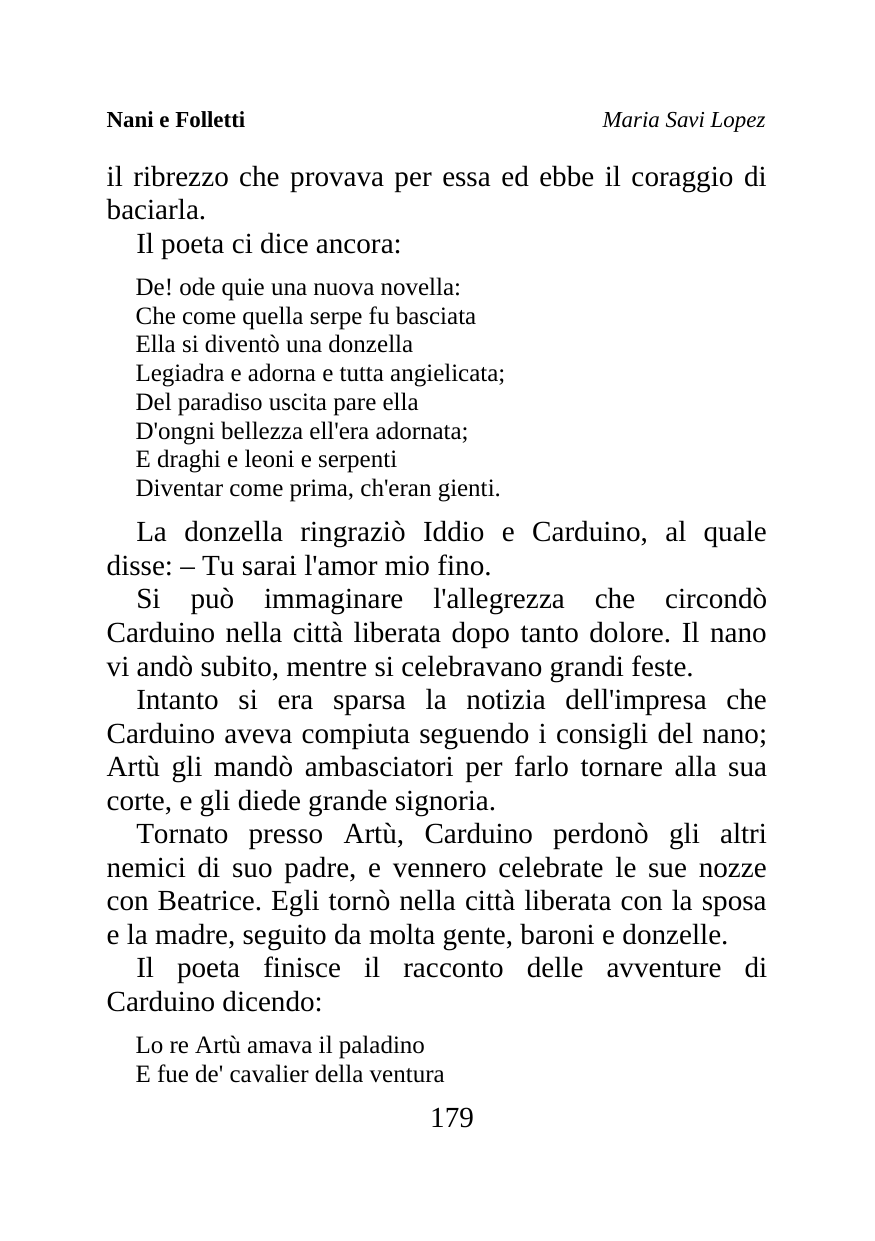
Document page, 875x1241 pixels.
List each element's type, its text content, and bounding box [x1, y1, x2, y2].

text il ribrezzo che provava per essa ed ebbe il coraggio di baciarla. [106, 159, 768, 226]
text De! ode quie una nuova novella: Che come quella serpe fu basciata Ella si diventò una donzella Legiadra e adorna e tutta angielicata; Del paradiso uscita pare ella D'ongni bellezza ell'era adornata; E draghi e leoni e serpenti Diventar come prima, ch'eran gienti. [135, 272, 768, 502]
text Tornato presso Artù, Carduino perdonò gli altri nemici di suo padre, e vennero celebrate le sue nozze con Beatrice. Egli tornò nella città liberata con la sposa e la madre, seguito da molta gente, baroni e donzelle. [106, 816, 768, 951]
text Il poeta finisce il racconto delle avventure di Carduino dicendo: [106, 951, 768, 1018]
text La donzella ringraziò Iddio e Carduino, al quale disse: – Tu sarai l'amor mio fino. [106, 514, 768, 582]
text Intanto si era sparsa la notizia dell'impresa che Carduino aveva compiuta seguendo i consigli del nano; Artù gli mandò ambasciatori per farlo tornare alla sua corte, e gli diede grande signoria. [106, 682, 768, 816]
text Si può immaginare l'allegrezza che circondò Carduino nella città liberata dopo tanto dolore. Il nano vi andò subito, mentre si celebravano grandi feste. [106, 582, 768, 682]
text Lo re Artù amava il paladino E fue de' cavalier della ventura [135, 1030, 768, 1088]
text Il poeta ci dice ancora: [106, 226, 768, 259]
